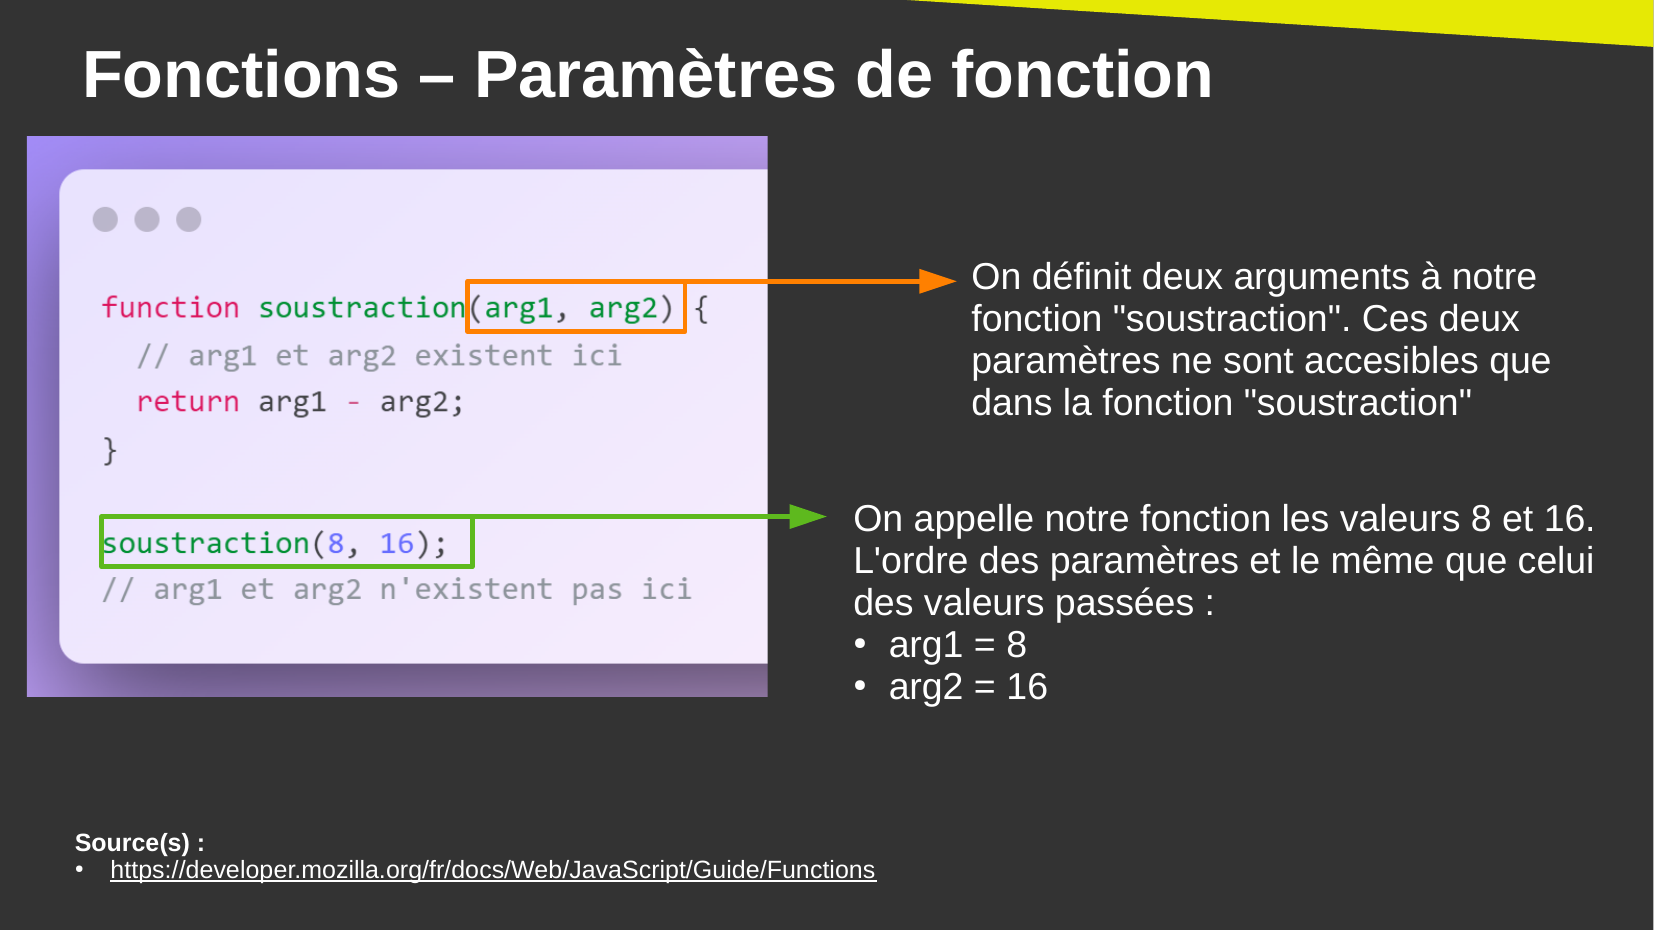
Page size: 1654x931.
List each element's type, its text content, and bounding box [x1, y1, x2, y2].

text_box On définit deux arguments à notre fonction "soustraction". Ces deux paramètres ne sont accesibles que dans la fonction "soustraction" [956, 248, 1619, 431]
picture [470, 284, 683, 329]
picture [26, 136, 768, 697]
title Fonctions – Paramètres de fonction [82, 37, 1571, 114]
text_box Source(s) : https://developer.mozilla.org/fr/docs/Web/JavaScript/Guide/Functions [60, 820, 1583, 892]
picture [104, 519, 470, 564]
text_box On appelle notre fonction les valeurs 8 et 16. L'ordre des paramètres et le même que celui des valeurs passées : arg1 = 8 arg2 = 16 [838, 490, 1619, 757]
text_box [907, 0, 1654, 47]
